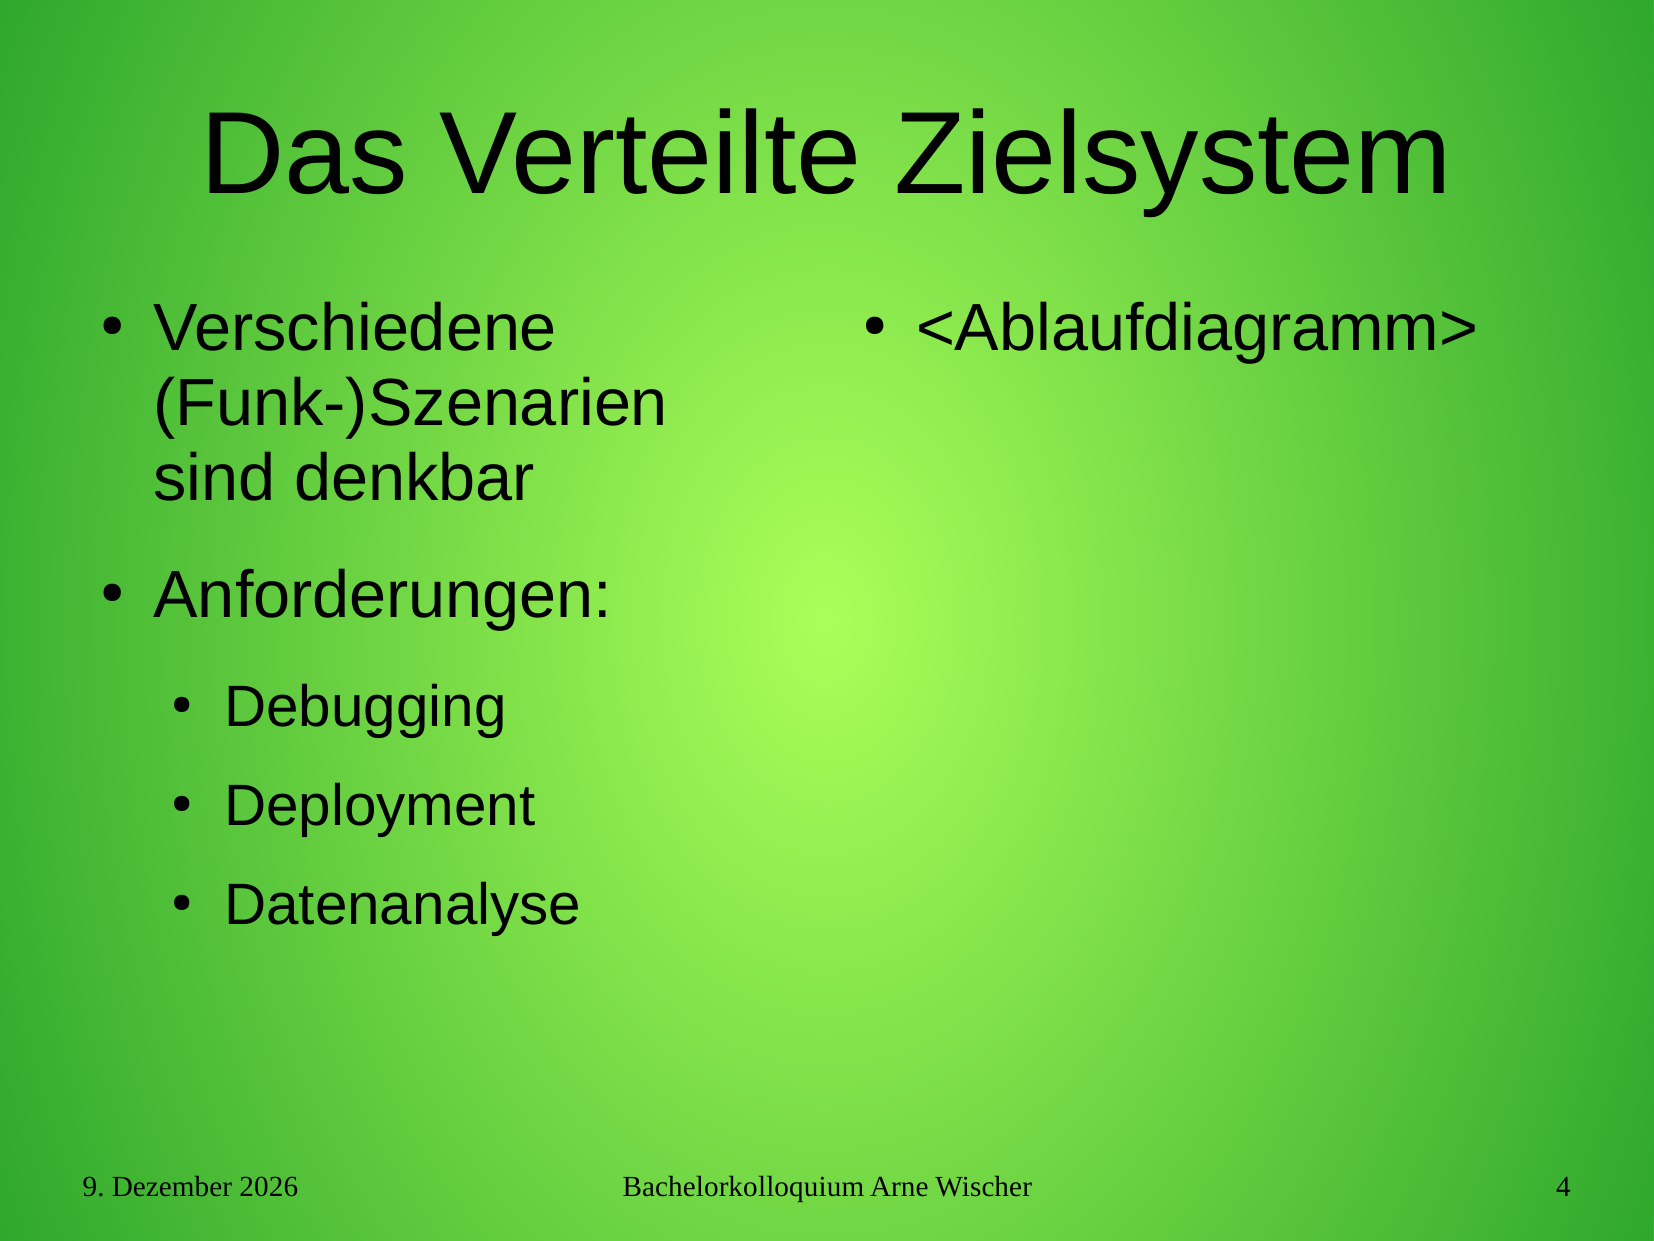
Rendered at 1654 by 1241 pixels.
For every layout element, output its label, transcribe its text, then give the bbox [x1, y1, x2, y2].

title Das Verteilte Zielsystem [82, 49, 1571, 257]
list Verschiedene (Funk-)Szenarien sind denkbar Anforderungen: Debugging Deployment Datenanalyse [82, 290, 809, 1096]
list [845, 290, 1572, 1096]
